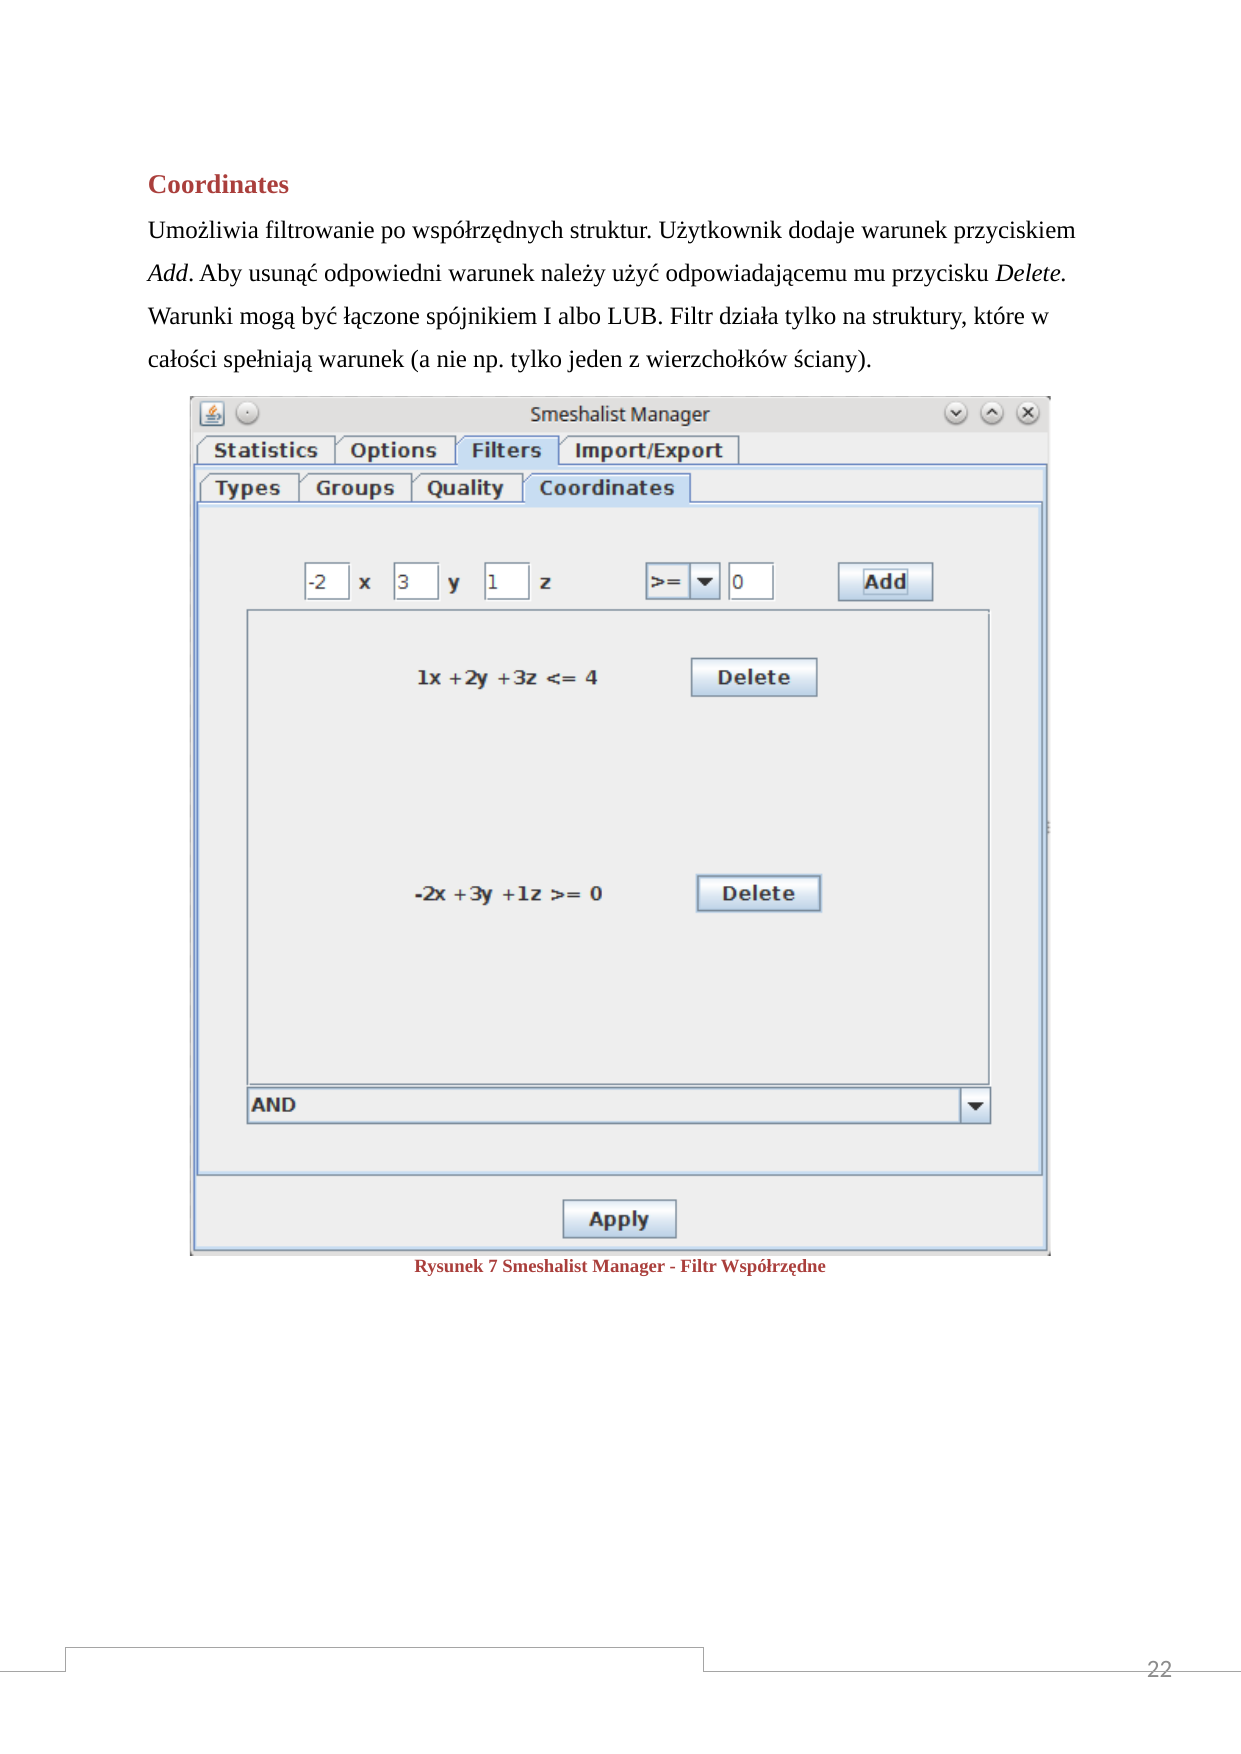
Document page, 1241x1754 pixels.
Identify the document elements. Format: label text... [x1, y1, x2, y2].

subtitle Coordinates [148, 168, 1093, 199]
picture [189, 396, 1051, 1256]
text Rysunek 7 Smeshalist Manager - Filtr Współrzędne [148, 1256, 1093, 1277]
text Umożliwia filtrowanie po współrzędnych struktur. Użytkownik dodaje warunek przyciskiem Add. Aby usunąć odpowiedni warunek należy użyć odpowiadającemu mu przycisku Delete. Warunki mogą być łączone spójnikiem I albo LUB. Filtr działa tylko na struktury, które w całości spełniają warunek (a nie np. tylko jeden z wierzchołków ściany). [148, 215, 1093, 373]
